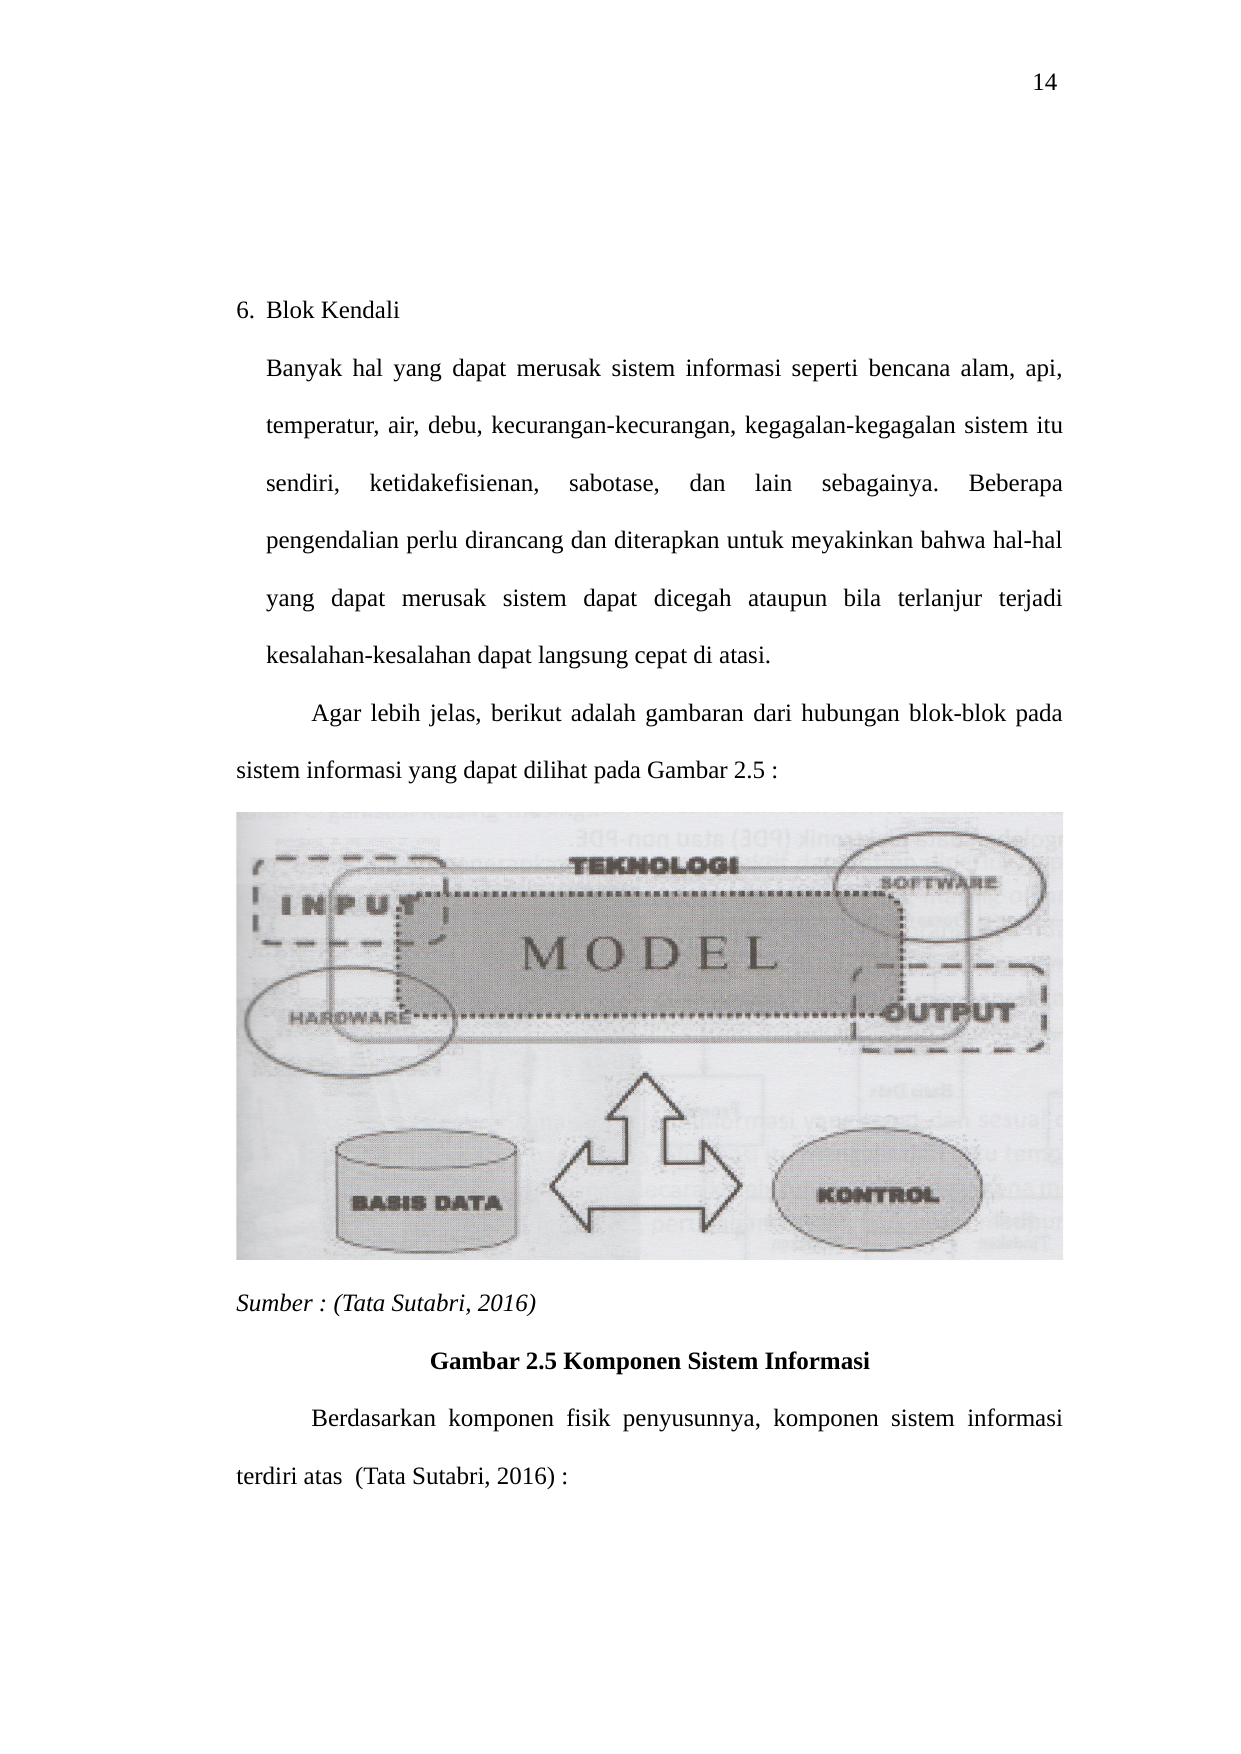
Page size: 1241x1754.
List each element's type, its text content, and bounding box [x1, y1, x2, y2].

picture [236, 812, 1064, 1260]
text Agar lebih jelas, berikut adalah gambaran dari hubungan blok-blok pada sistem informasi yang dapat dilihat pada Gambar 2.5 : [236, 698, 1063, 784]
list Blok Kendali [236, 295, 1063, 324]
text Sumber : (Tata Sutabri, 2016) [236, 1260, 1063, 1317]
text Gambar 2.5 Komponen Sistem Informasi [236, 1346, 1063, 1374]
text Berdasarkan komponen fisik penyusunnya, komponen sistem informasi terdiri atas (Tata Sutabri, 2016) : [236, 1403, 1063, 1489]
list Banyak hal yang dapat merusak sistem informasi seperti bencana alam, api, temperatur, air, debu, kecurangan-kecurangan, kegagalan-kegagalan sistem itu sendiri, ketidakefisienan, sabotase, dan lain sebagainya. Beberapa pengendalian perlu dirancang dan diterapkan untuk meyakinkan bahwa hal-hal yang dapat merusak sistem dapat dicegah ataupun bila terlanjur terjadi kesalahan-kesalahan dapat langsung cepat di atasi. [236, 353, 1063, 669]
